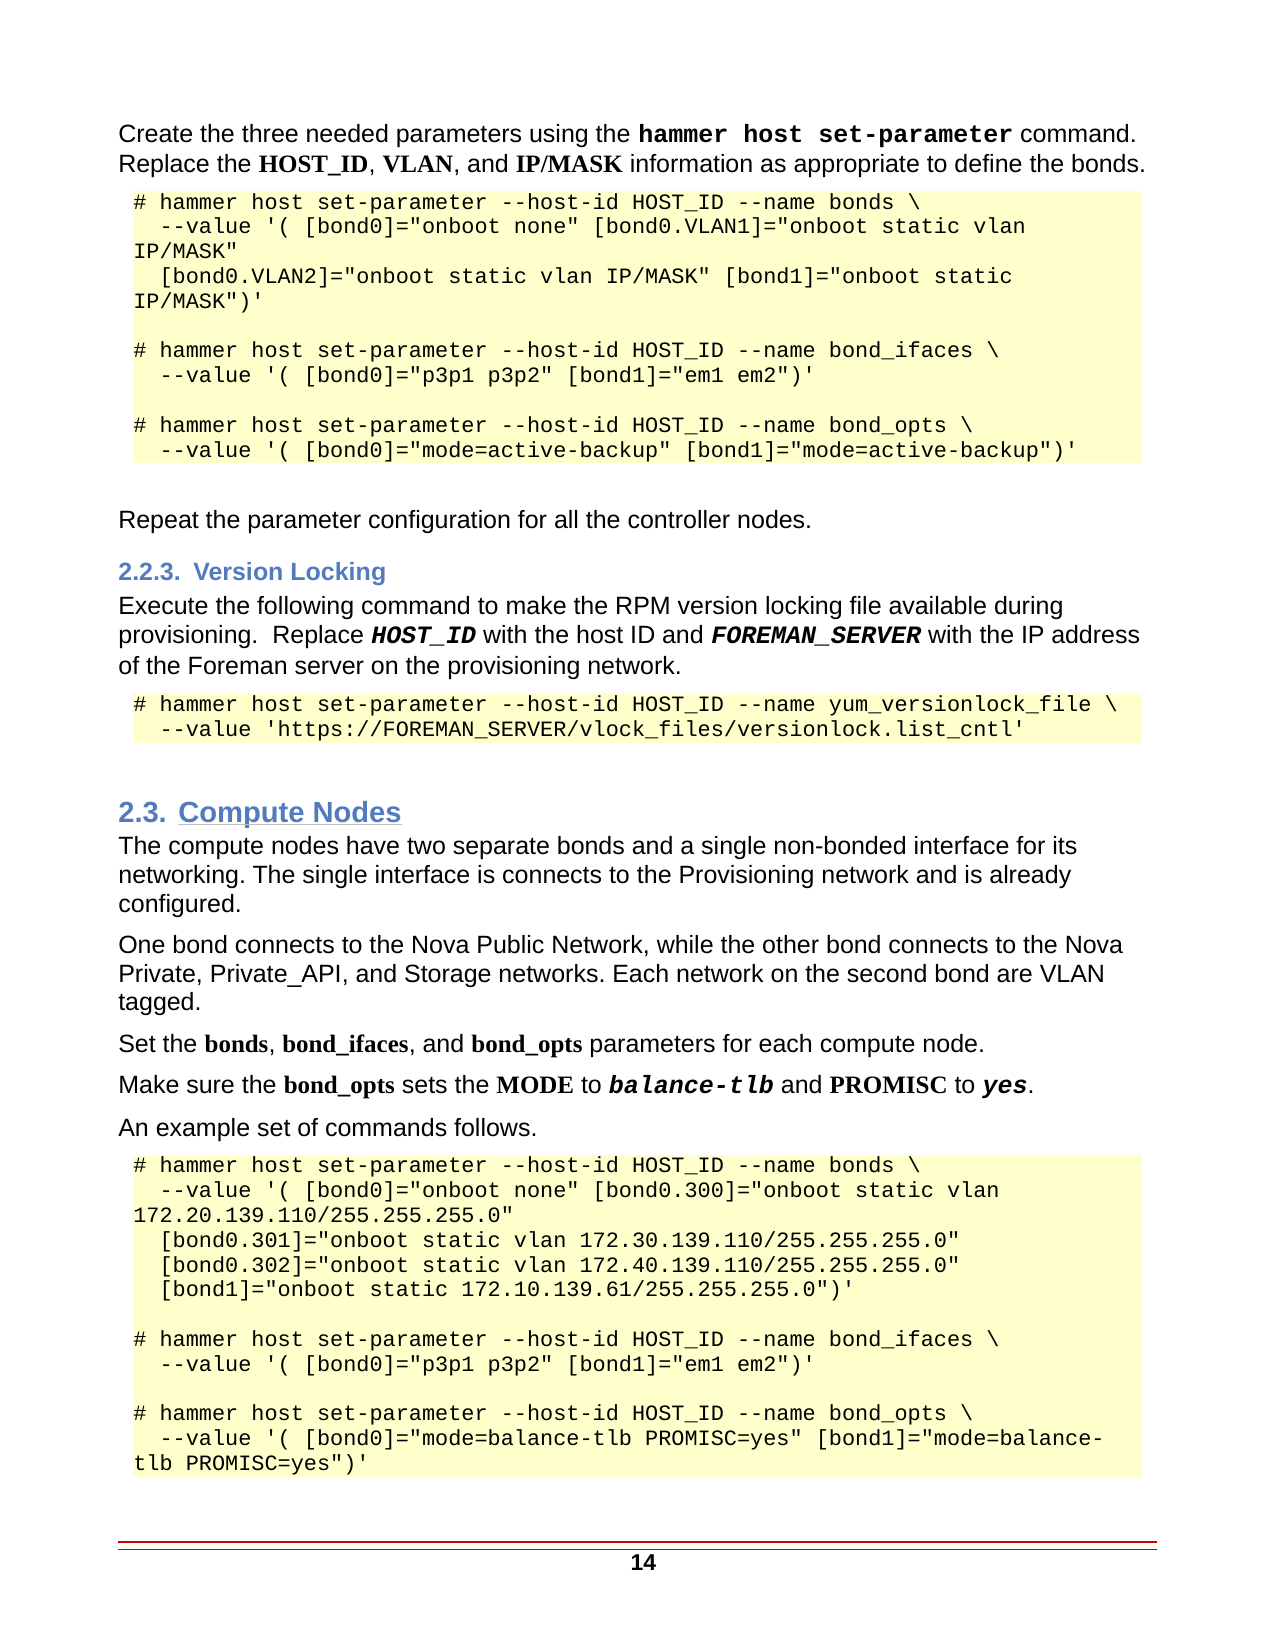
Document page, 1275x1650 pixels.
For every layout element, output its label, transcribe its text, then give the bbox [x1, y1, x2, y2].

subtitle Version Locking [118, 557, 1157, 585]
text # hammer host set-parameter --host-id HOST_ID --name yum_versionlock_file \ --value 'https://FOREMAN_SERVER/vlock_files/versionlock.list_cntl' [133, 693, 1142, 743]
text Make sure the bond_opts sets the MODE to balance-tlb and PROMISC to yes. [118, 1070, 1157, 1101]
text # hammer host set-parameter --host-id HOST_ID --name bonds \ --value '( [bond0]="onboot none" [bond0.VLAN1]="onboot static vlan IP/MASK" [bond0.VLAN2]="onboot static vlan IP/MASK" [bond1]="onboot static IP/MASK")' # hammer host set-parameter --host-id HOST_ID --name bond_ifaces \ --value '( [bond0]="p3p1 p3p2" [bond1]="em1 em2")' # hammer host set-parameter --host-id HOST_ID --name bond_opts \ --value '( [bond0]="mode=active-backup" [bond1]="mode=active-backup")' [133, 191, 1142, 463]
text Create the three needed parameters using the hammer host set-parameter command. Replace the HOST_ID, VLAN, and IP/MASK information as appropriate to define the bonds. [118, 118, 1157, 178]
text An example set of commands follows. [118, 1113, 1157, 1142]
text One bond connects to the Nova Public Network, while the other bond connects to the Nova Private, Private_API, and Storage networks. Each network on the second bond are VLAN tagged. [118, 930, 1157, 1016]
text # hammer host set-parameter --host-id HOST_ID --name bonds \ --value '( [bond0]="onboot none" [bond0.300]="onboot static vlan 172.20.139.110/255.255.255.0" [bond0.301]="onboot static vlan 172.30.139.110/255.255.255.0" [bond0.302]="onboot static vlan 172.40.139.110/255.255.255.0" [bond1]="onboot static 172.10.139.61/255.255.255.0")' # hammer host set-parameter --host-id HOST_ID --name bond_ifaces \ --value '( [bond0]="p3p1 p3p2" [bond1]="em1 em2")' # hammer host set-parameter --host-id HOST_ID --name bond_opts \ --value '( [bond0]="mode=balance-tlb PROMISC=yes" [bond1]="mode=balance-tlb PROMISC=yes")' [133, 1155, 1142, 1477]
text Set the bonds, bond_ifaces, and bond_opts parameters for each compute node. [118, 1029, 1157, 1057]
text The compute nodes have two separate bonds and a single non-bonded interface for its networking. The single interface is connects to the Provisioning network and is already configured. [118, 831, 1157, 917]
text Repeat the parameter configuration for all the controller nodes. [118, 505, 1157, 533]
text Execute the following command to make the RPM version locking file available during provisioning. Replace HOST_ID with the host ID and FOREMAN_SERVER with the IP address of the Foreman server on the provisioning network. [118, 591, 1157, 680]
subtitle Compute Nodes [118, 795, 1157, 828]
